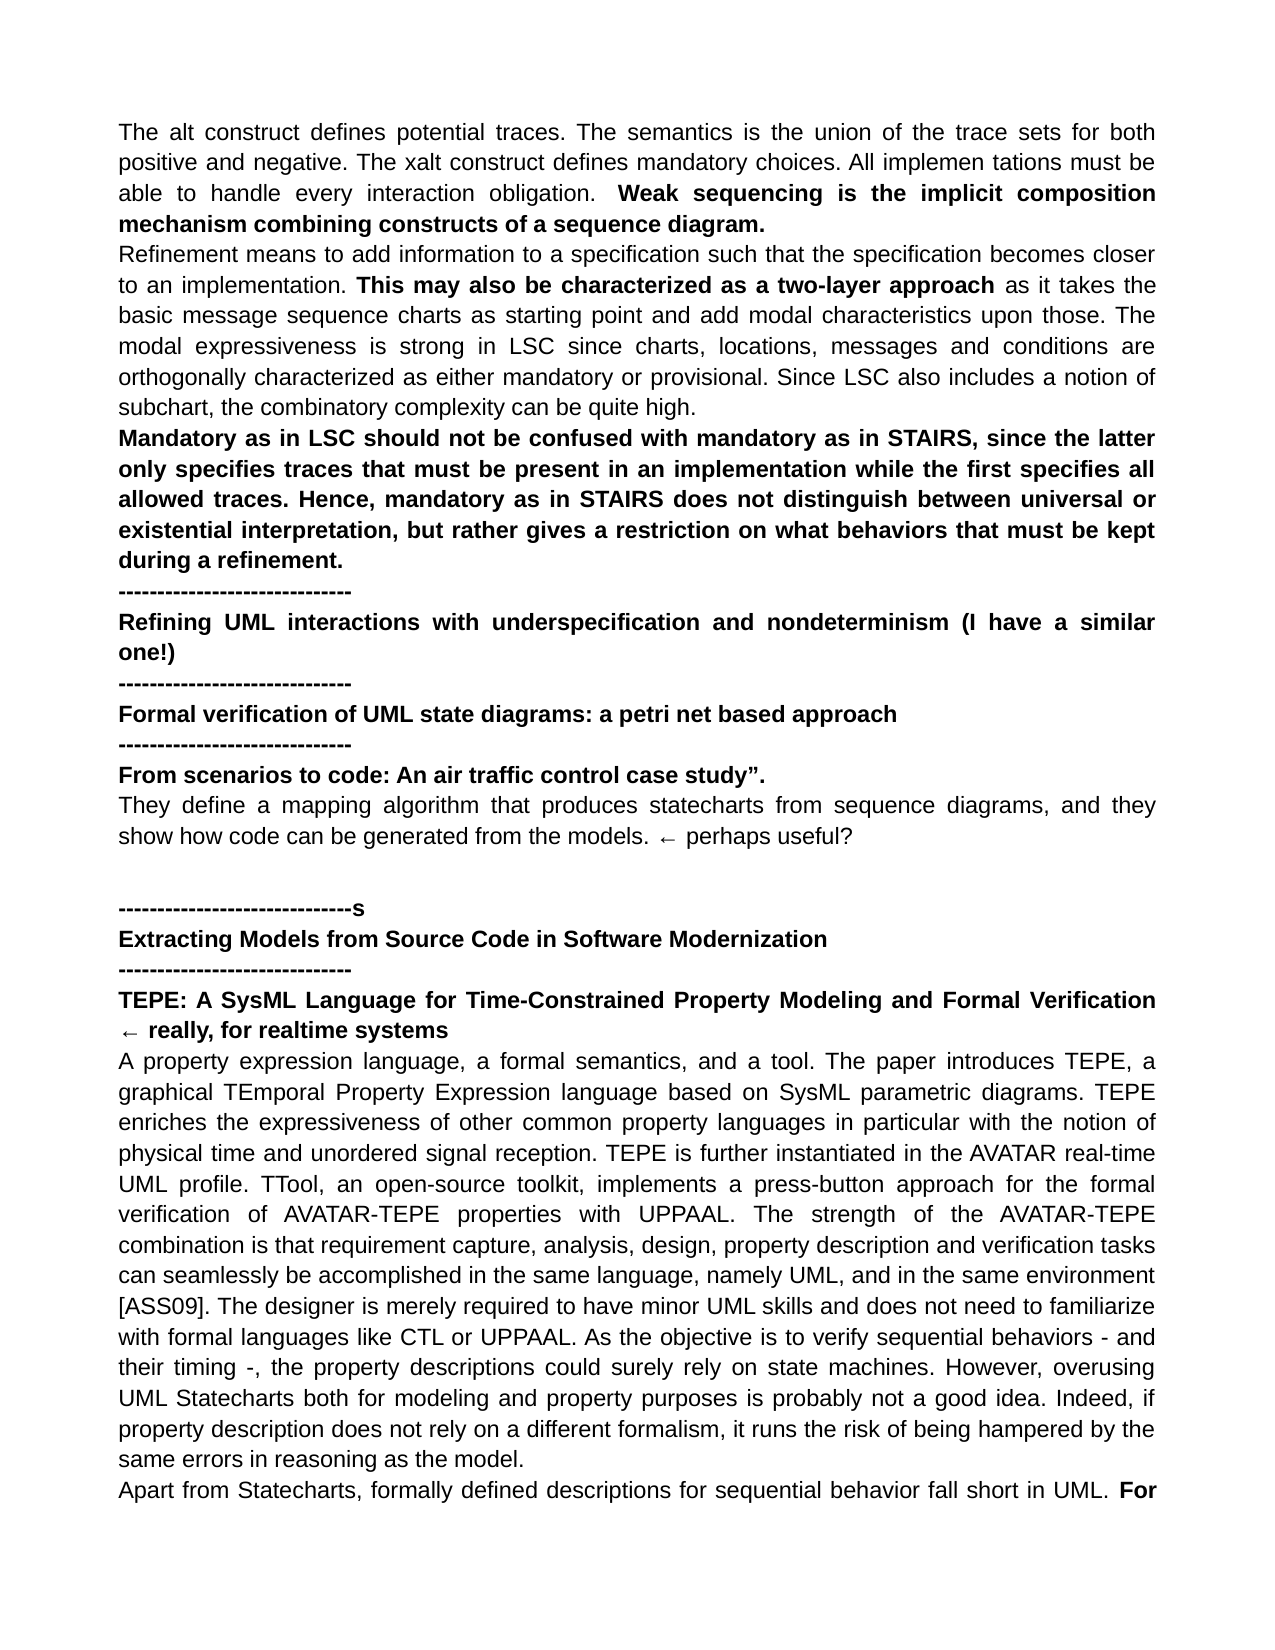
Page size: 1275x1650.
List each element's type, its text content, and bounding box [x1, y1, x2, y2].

text ------------------------------s [118, 894, 1157, 921]
text ------------------------------ [118, 577, 1157, 604]
text ------------------------------ [118, 956, 1157, 982]
text Refining UML interactions with underspecification and nondeterminism (I have a similar one!) [118, 608, 1157, 666]
text They define a mapping algorithm that produces statecharts from sequence diagrams, and they show how code can be generated from the models. ← perhaps useful? [118, 792, 1157, 849]
text TEPE: A SysML Language for Time-Constrained Property Modeling and Formal Verification ← really, for realtime systems [118, 986, 1157, 1044]
text Apart from Statecharts, formally defined descriptions for sequential behavior fall short in UML. For [118, 1476, 1157, 1503]
text Refinement means to add information to a specification such that the specification becomes closer to an implementation. This may also be characterized as a two-layer approach as it takes the basic message sequence charts as starting point and add modal characteristics upon those. The modal expressiveness is strong in LSC since charts, locations, messages and conditions are orthogonally characterized as either mandatory or provisional. Since LSC also includes a notion of subchart, the combinatory complexity can be quite high. [118, 241, 1157, 421]
text Extracting Models from Source Code in Software Modernization [118, 925, 1157, 952]
text ------------------------------ [118, 731, 1157, 757]
text From scenarios to code: An air traffic control case study”. [118, 761, 1157, 788]
text Mandatory as in LSC should not be confused with mandatory as in STAIRS, since the latter only specifies traces that must be present in an implementation while the first specifies all allowed traces. Hence, mandatory as in STAIRS does not distinguish between universal or existential interpretation, but rather gives a restriction on what behaviors that must be kept during a refinement. [118, 424, 1157, 574]
text Formal verification of UML state diagrams: a petri net based approach [118, 700, 1157, 727]
text The alt construct defines potential traces. The semantics is the union of the trace sets for both positive and negative. The xalt construct defines mandatory choices. All implemen tations must be able to handle every interaction obligation. Weak sequencing is the implicit composition mechanism combining constructs of a sequence diagram. [118, 118, 1157, 237]
text A property expression language, a formal semantics, and a tool. The paper introduces TEPE, a graphical TEmporal Property Expression language based on SysML parametric diagrams. TEPE enriches the expressiveness of other common property languages in particular with the notion of physical time and unordered signal reception. TEPE is further instantiated in the AVATAR real-time UML profile. TTool, an open-source toolkit, implements a press-button approach for the formal verification of AVATAR-TEPE properties with UPPAAL. The strength of the AVATAR-TEPE combination is that requirement capture, analysis, design, property description and verification tasks can seamlessly be accomplished in the same language, namely UML, and in the same environment [ASS09]. The designer is merely required to have minor UML skills and does not need to familiarize with formal languages like CTL or UPPAAL. As the objective is to verify sequential behaviors - and their timing -, the property descriptions could surely rely on state machines. However, overusing UML Statecharts both for modeling and property purposes is probably not a good idea. Indeed, if property description does not rely on a different formalism, it runs the risk of being hampered by the same errors in reasoning as the model. [118, 1047, 1157, 1472]
text ------------------------------ [118, 669, 1157, 696]
